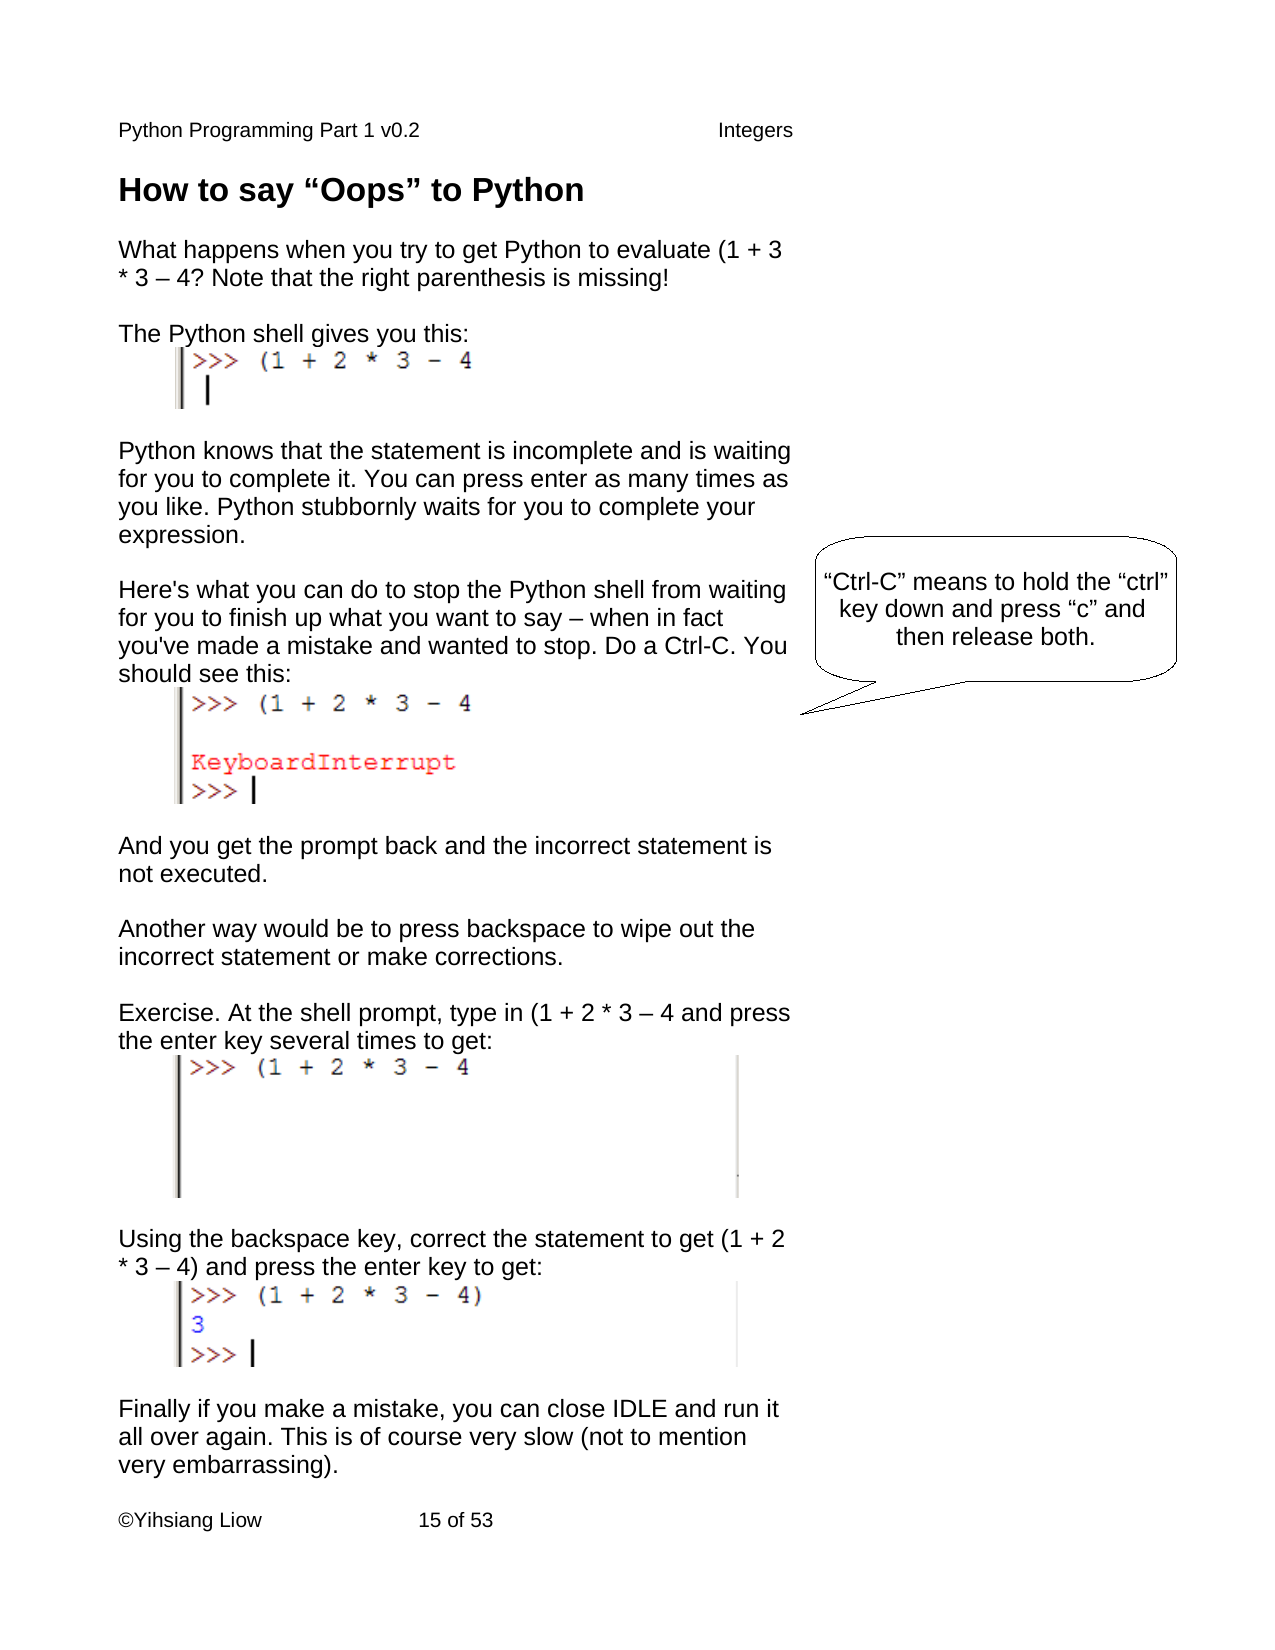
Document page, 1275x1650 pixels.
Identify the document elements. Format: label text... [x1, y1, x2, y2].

text Here's what you can do to stop the Python shell from waiting for you to finish up what you want to say – when in fact you've made a mistake and wanted to stop. Do a Ctrl-C. You should see this: [118, 576, 793, 688]
text Exercise. At the shell prompt, type in (1 + 2 * 3 – 4 and press the enter key several times to get: [118, 999, 793, 1055]
text And you get the prompt back and the incorrect statement is not executed. [118, 832, 793, 887]
text What happens when you try to get Python to evaluate (1 + 3 * 3 – 4? Note that the right parenthesis is missing! [118, 236, 793, 292]
text Another way would be to press backspace to wipe out the incorrect statement or make corrections. [118, 915, 793, 971]
text Python knows that the statement is incomplete and is waiting for you to complete it. You can press enter as many times as you like. Python stubbornly waits for you to complete your expression. [118, 437, 793, 548]
text The Python shell gives you this: [118, 320, 793, 348]
text Using the backspace key, correct the statement to get (1 + 2 * 3 – 4) and press the enter key to get: [118, 1225, 793, 1281]
text Finally if you make a mistake, you can close IDLE and run it all over again. This is of course very slow (not to mention very embarrassing). [118, 1395, 793, 1478]
text How to say “Oops” to Python [118, 171, 793, 208]
